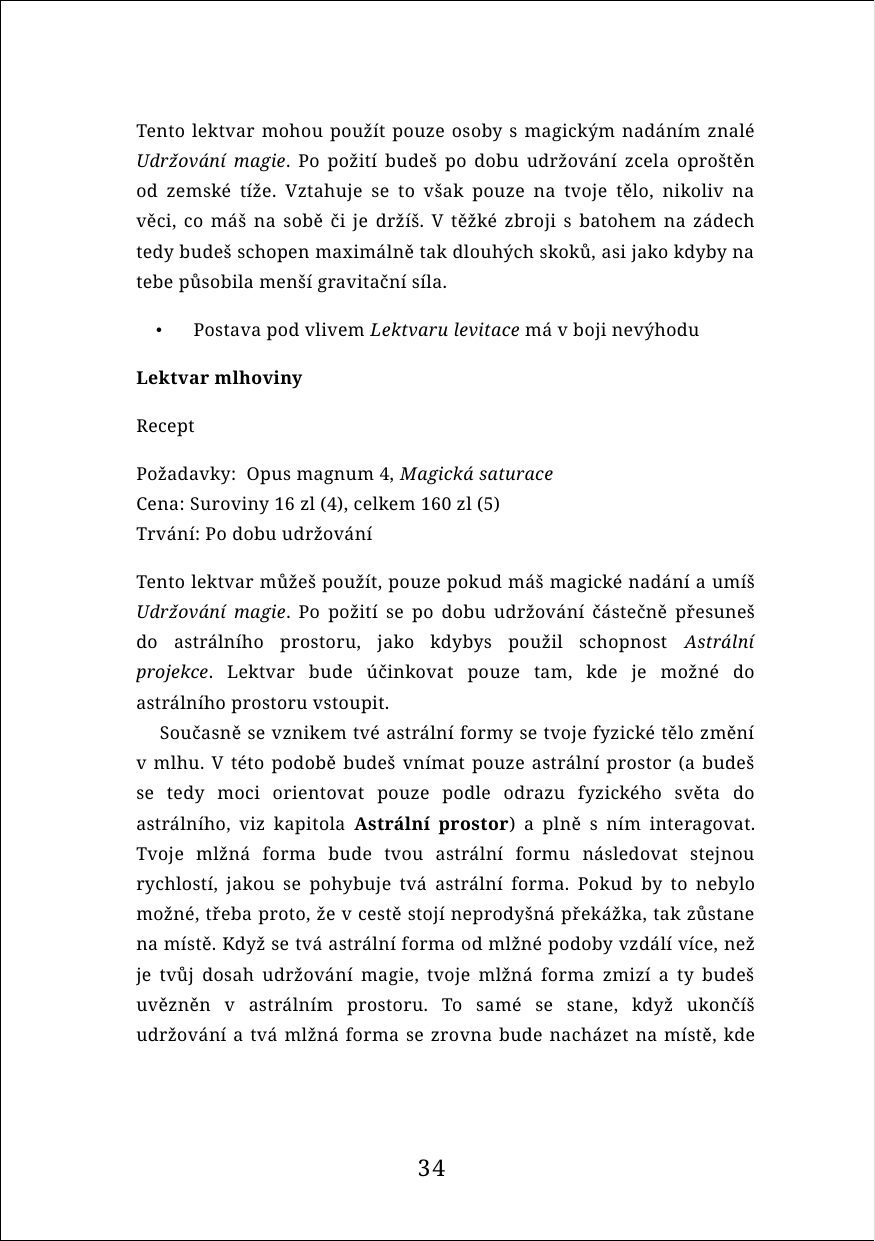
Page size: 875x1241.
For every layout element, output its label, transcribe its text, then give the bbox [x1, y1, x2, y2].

text Lektvar mlhoviny [136, 365, 756, 389]
text Tento lektvar můžeš použít, pouze pokud máš magické nadání a umíš Udržování magie. Po požití se po dobu udržování částečně přesuneš do astrálního prostoru, jako kdybys použil schopnost Astrální projekce. Lektvar bude účinkovat pouze tam, kde je možné do astrálního prostoru vstoupit. Současně se vznikem tvé astrální formy se tvoje fyzické tělo změní v mlhu. V této podobě budeš vnímat pouze astrální prostor (a budeš se tedy moci orientovat pouze podle odrazu fyzického světa do astrálního, viz kapitola Astrální prostor) a plně s ním interagovat. Tvoje mlžná forma bude tvou astrální formu následovat stejnou rychlostí, jakou se pohybuje tvá astrální forma. Pokud by to nebylo možné, třeba proto, že v cestě stojí neprodyšná překážka, tak zůstane na místě. Když se tvá astrální forma od mlžné podoby vzdálí více, než je tvůj dosah udržování magie, tvoje mlžná forma zmizí a ty budeš uvězněn v astrálním prostoru. To samé se stane, když ukončíš udržování a tvá mlžná forma se zrovna bude nacházet na místě, kde [136, 569, 756, 1047]
text Požadavky: Opus magnum 4, Magická saturace Cena: Suroviny 16 zl (4), celkem 160 zl (5) Trvání: Po dobu udržování [136, 461, 756, 546]
text Tento lektvar mohou použít pouze osoby s magickým nadáním znalé Udržování magie. Po požití budeš po dobu udržování zcela oproštěn od zemské tíže. Vztahuje se to však pouze na tvoje tělo, nikoliv na věci, co máš na sobě či je držíš. V těžké zbroji s batohem na zádech tedy budeš schopen maximálně tak dlouhých skoků, asi jako kdyby na tebe působila menší gravitační síla. [136, 118, 756, 293]
list Postava pod vlivem Lektvaru levitace má v boji nevýhodu [156, 317, 756, 341]
text Recept [136, 413, 756, 437]
